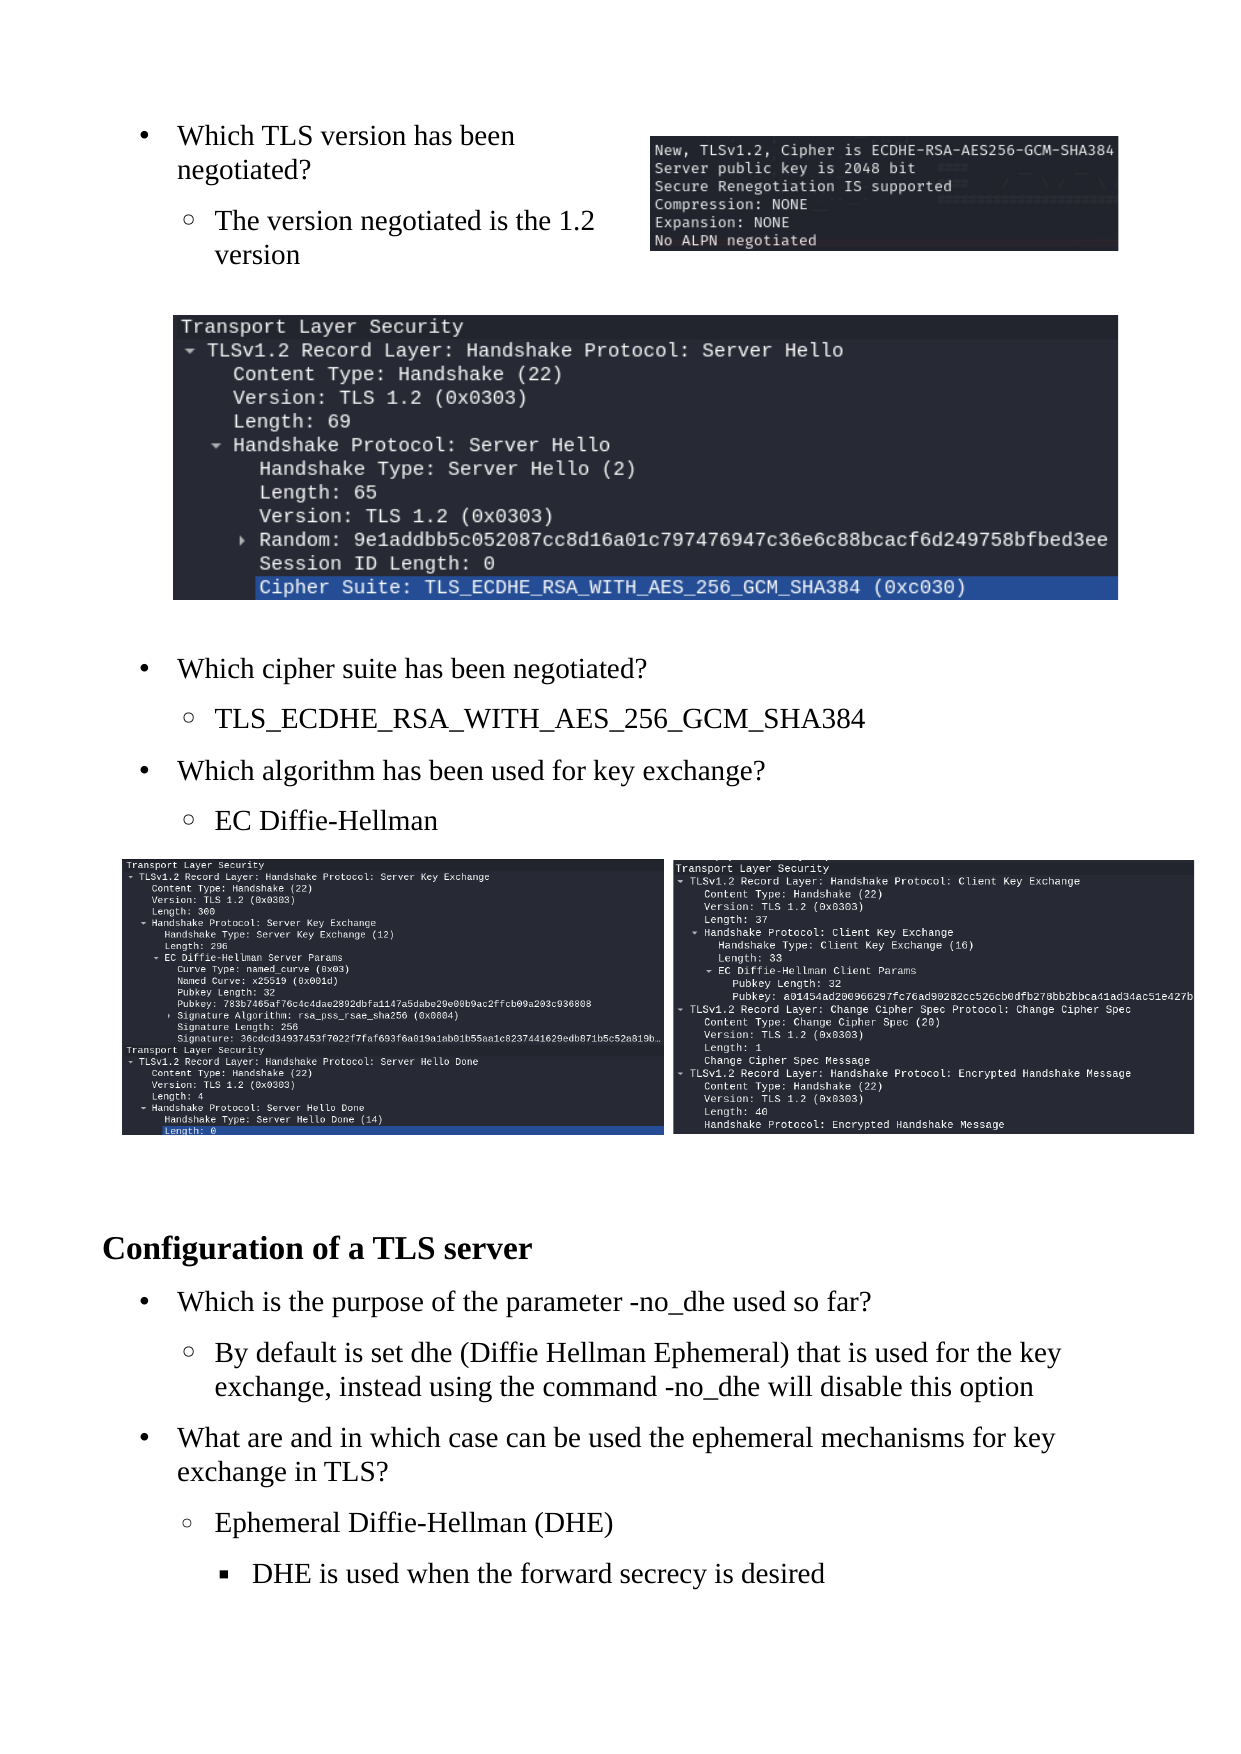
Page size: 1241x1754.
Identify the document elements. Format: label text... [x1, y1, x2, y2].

list EC Diffie-Hellman [177, 803, 1123, 837]
picture [673, 860, 1195, 1134]
list TLS_ECDHE_RSA_WITH_AES_256_GCM_SHA384 [177, 702, 1123, 735]
list Which is the purpose of the parameter -no_dhe used so far? [139, 1284, 1123, 1318]
list DHE is used when the forward secrecy is desired [214, 1556, 1123, 1589]
picture [650, 136, 1119, 251]
list The version negotiated is the 1.2 version [177, 203, 1123, 271]
list Ephemeral Diffie-Hellman (DHE) [177, 1505, 1123, 1539]
subtitle Configuration of a TLS server [102, 1228, 1123, 1266]
list Which TLS version has been negotiated? [139, 118, 1123, 186]
picture [173, 315, 1119, 600]
picture [122, 859, 664, 1135]
list By default is set dhe (Diffie Hellman Ephemeral) that is used for the key exchange, instead using the command -no_dhe will disable this option [177, 1335, 1123, 1403]
list Which cipher suite has been negotiated? [139, 651, 1123, 684]
list What are and in which case can be used the ephemeral mechanisms for key exchange in TLS? [139, 1420, 1123, 1488]
list Which algorithm has been used for key exchange? [139, 753, 1123, 786]
